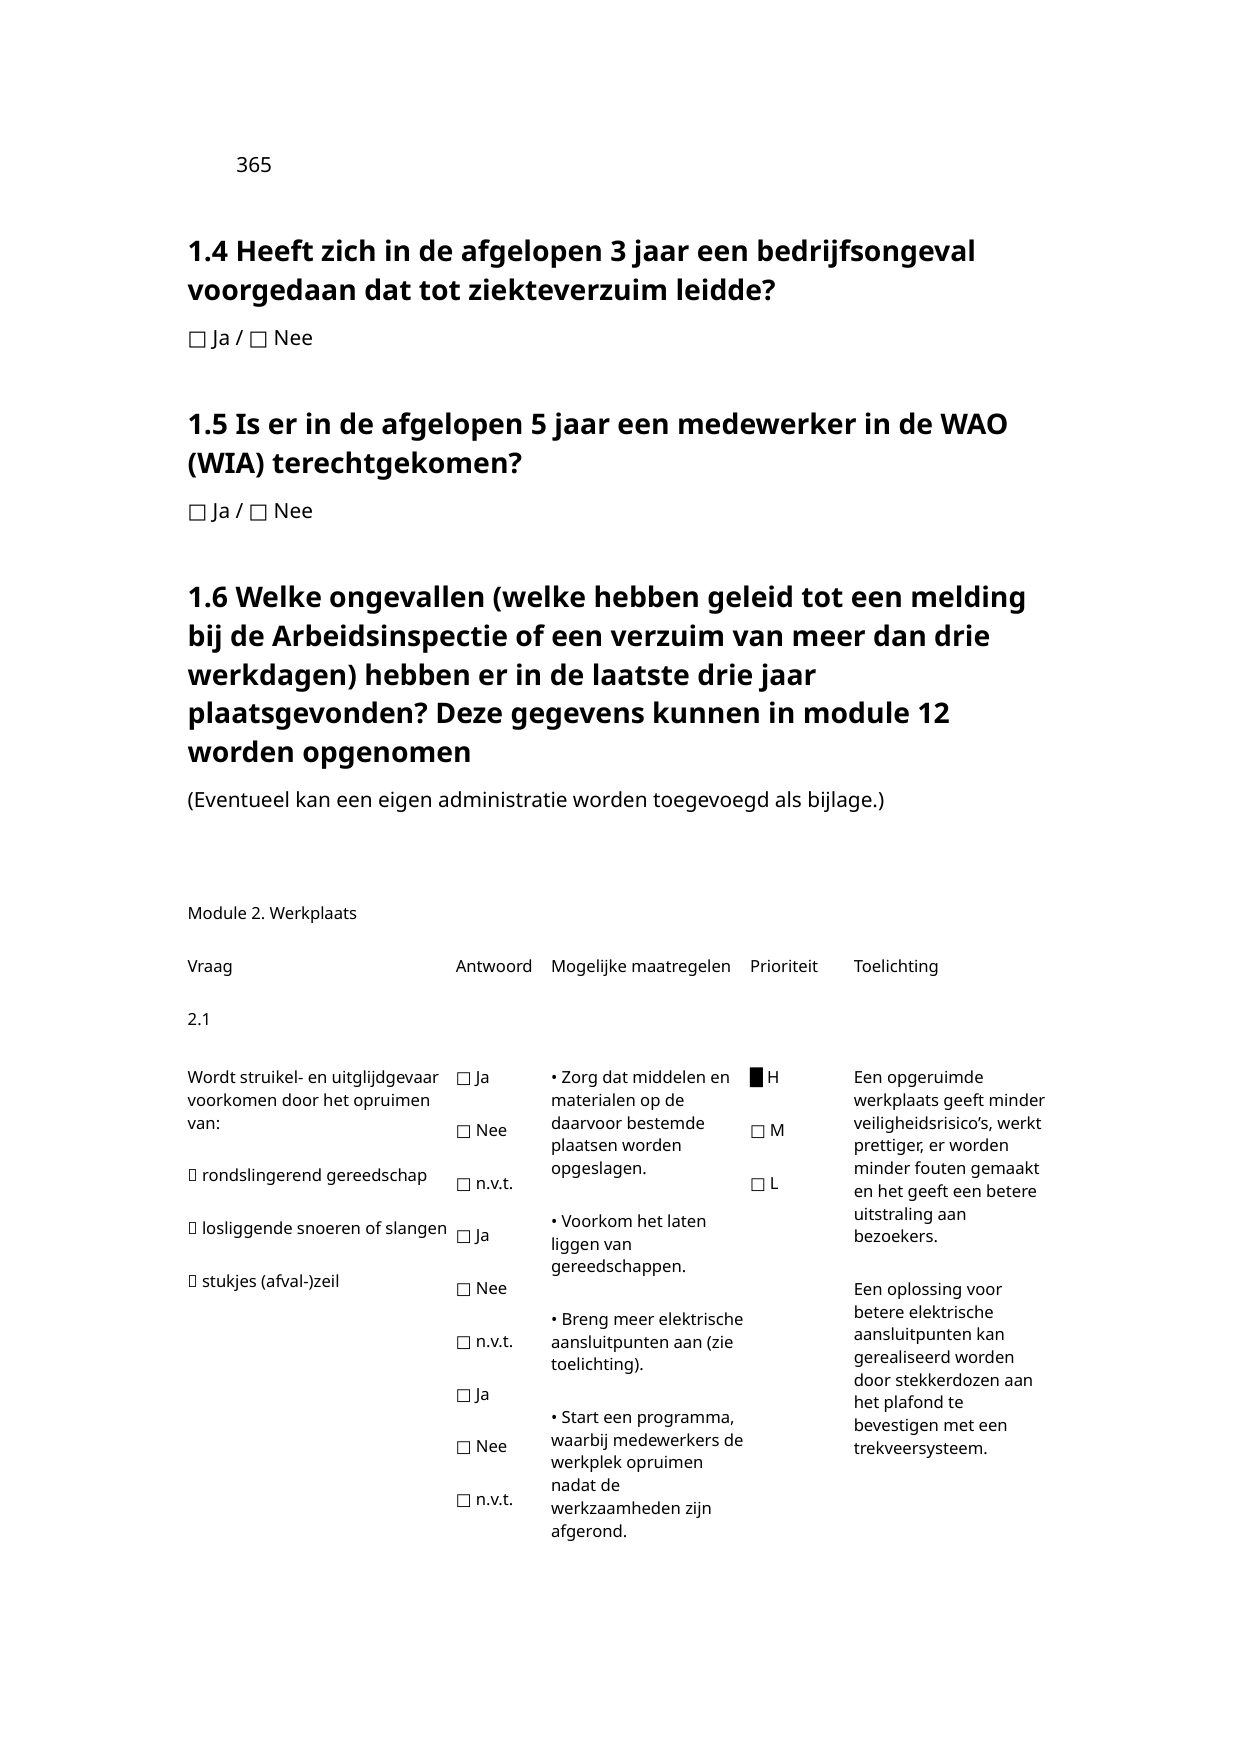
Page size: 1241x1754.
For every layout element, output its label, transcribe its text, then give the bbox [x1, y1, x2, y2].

table_cell Een opgeruimde werkplaats geeft minder veiligheidsrisico’s, werkt prettiger, er worden minder fouten gemaakt en het geeft een betere uitstraling aan bezoekers. Een oplossing voor betere elektrische aansluitpunten kan gerealiseerd worden door stekkerdozen aan het plafond te bevestigen met een trekveersysteem. [854, 1066, 1053, 1572]
table_cell Prioriteit [750, 955, 853, 1007]
text (Eventueel kan een eigen administratie worden toegevoegd als bijlage.) [187, 786, 1053, 814]
subtitle 1.4 Heeft zich in de afgelopen 3 jaar een bedrijfsongeval voorgedaan dat tot ziekteverzuim leidde? [187, 231, 1053, 308]
table_cell 2.1 [188, 1008, 456, 1066]
table_cell Mogelijke maatregelen [551, 955, 750, 1007]
table_cell Toelichting [854, 955, 1053, 1007]
table_cell [750, 1008, 853, 1066]
table_header Module 2. Werkplaats [188, 902, 1053, 955]
table_cell █ H □ M □ L [750, 1066, 853, 1572]
subtitle 1.5 Is er in de afgelopen 5 jaar een medewerker in de WAO (WIA) terechtgekomen? [187, 404, 1053, 481]
text 365 [187, 150, 1053, 178]
table_cell Wordt struikel- en uitglijdgevaar voorkomen door het opruimen van:  rondslingerend gereedschap  losliggende snoeren of slangen  stukjes (afval-)zeil [188, 1066, 456, 1572]
table_cell Antwoord [456, 955, 551, 1007]
table_cell □ Ja □ Nee □ n.v.t. □ Ja □ Nee □ n.v.t. □ Ja □ Nee □ n.v.t. [456, 1066, 551, 1572]
table_cell • Zorg dat middelen en materialen op de daarvoor bestemde plaatsen worden opgeslagen. • Voorkom het laten liggen van gereedschappen. • Breng meer elektrische aansluitpunten aan (zie toelichting). • Start een programma, waarbij medewerkers de werkplek opruimen nadat de werkzaamheden zijn afgerond. [551, 1066, 750, 1572]
text □ Ja / □ Nee [187, 496, 1053, 525]
table_cell [551, 1008, 750, 1066]
table_cell [456, 1008, 551, 1066]
table_cell Vraag [188, 955, 456, 1007]
table_cell [854, 1008, 1053, 1066]
subtitle 1.6 Welke ongevallen (welke hebben geleid tot een melding bij de Arbeidsinspectie of een verzuim van meer dan drie werkdagen) hebben er in de laatste drie jaar plaatsgevonden? Deze gegevens kunnen in module 12 worden opgenomen [187, 577, 1053, 771]
text □ Ja / □ Nee [187, 323, 1053, 352]
